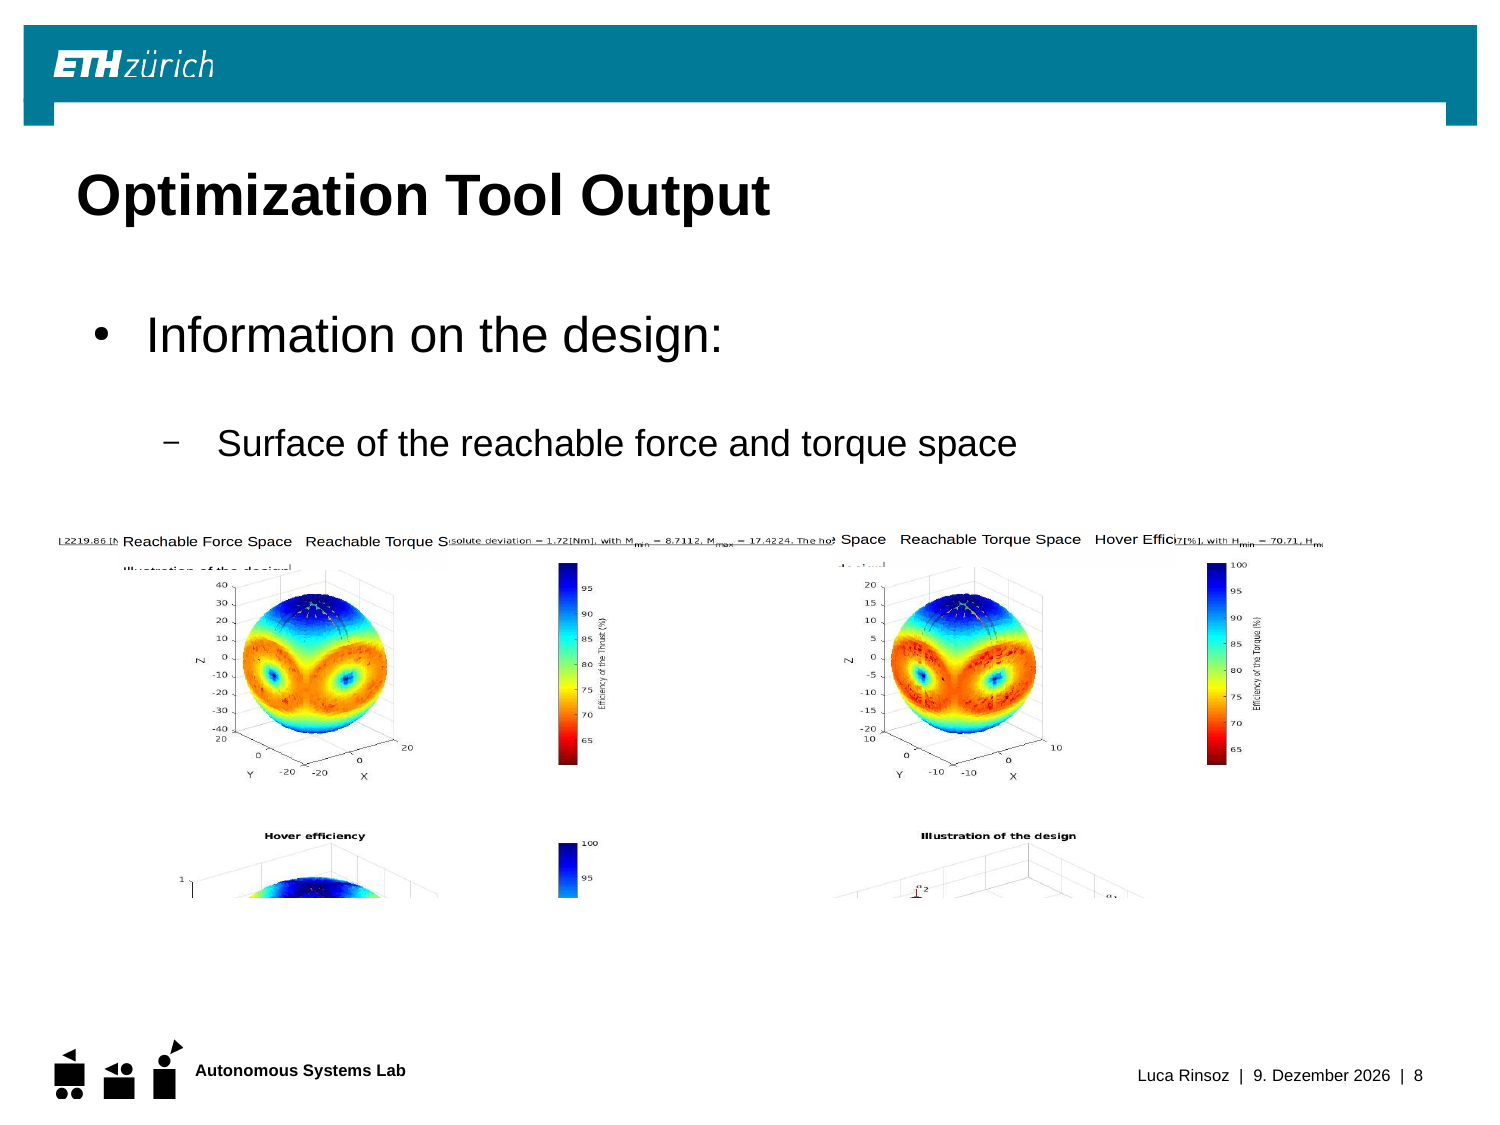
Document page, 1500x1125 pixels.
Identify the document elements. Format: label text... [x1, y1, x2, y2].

list Information on the design: Surface of the reachable force and torque space [75, 307, 1426, 1054]
title Optimization Tool Output [53, 101, 1447, 290]
picture [59, 529, 1323, 898]
